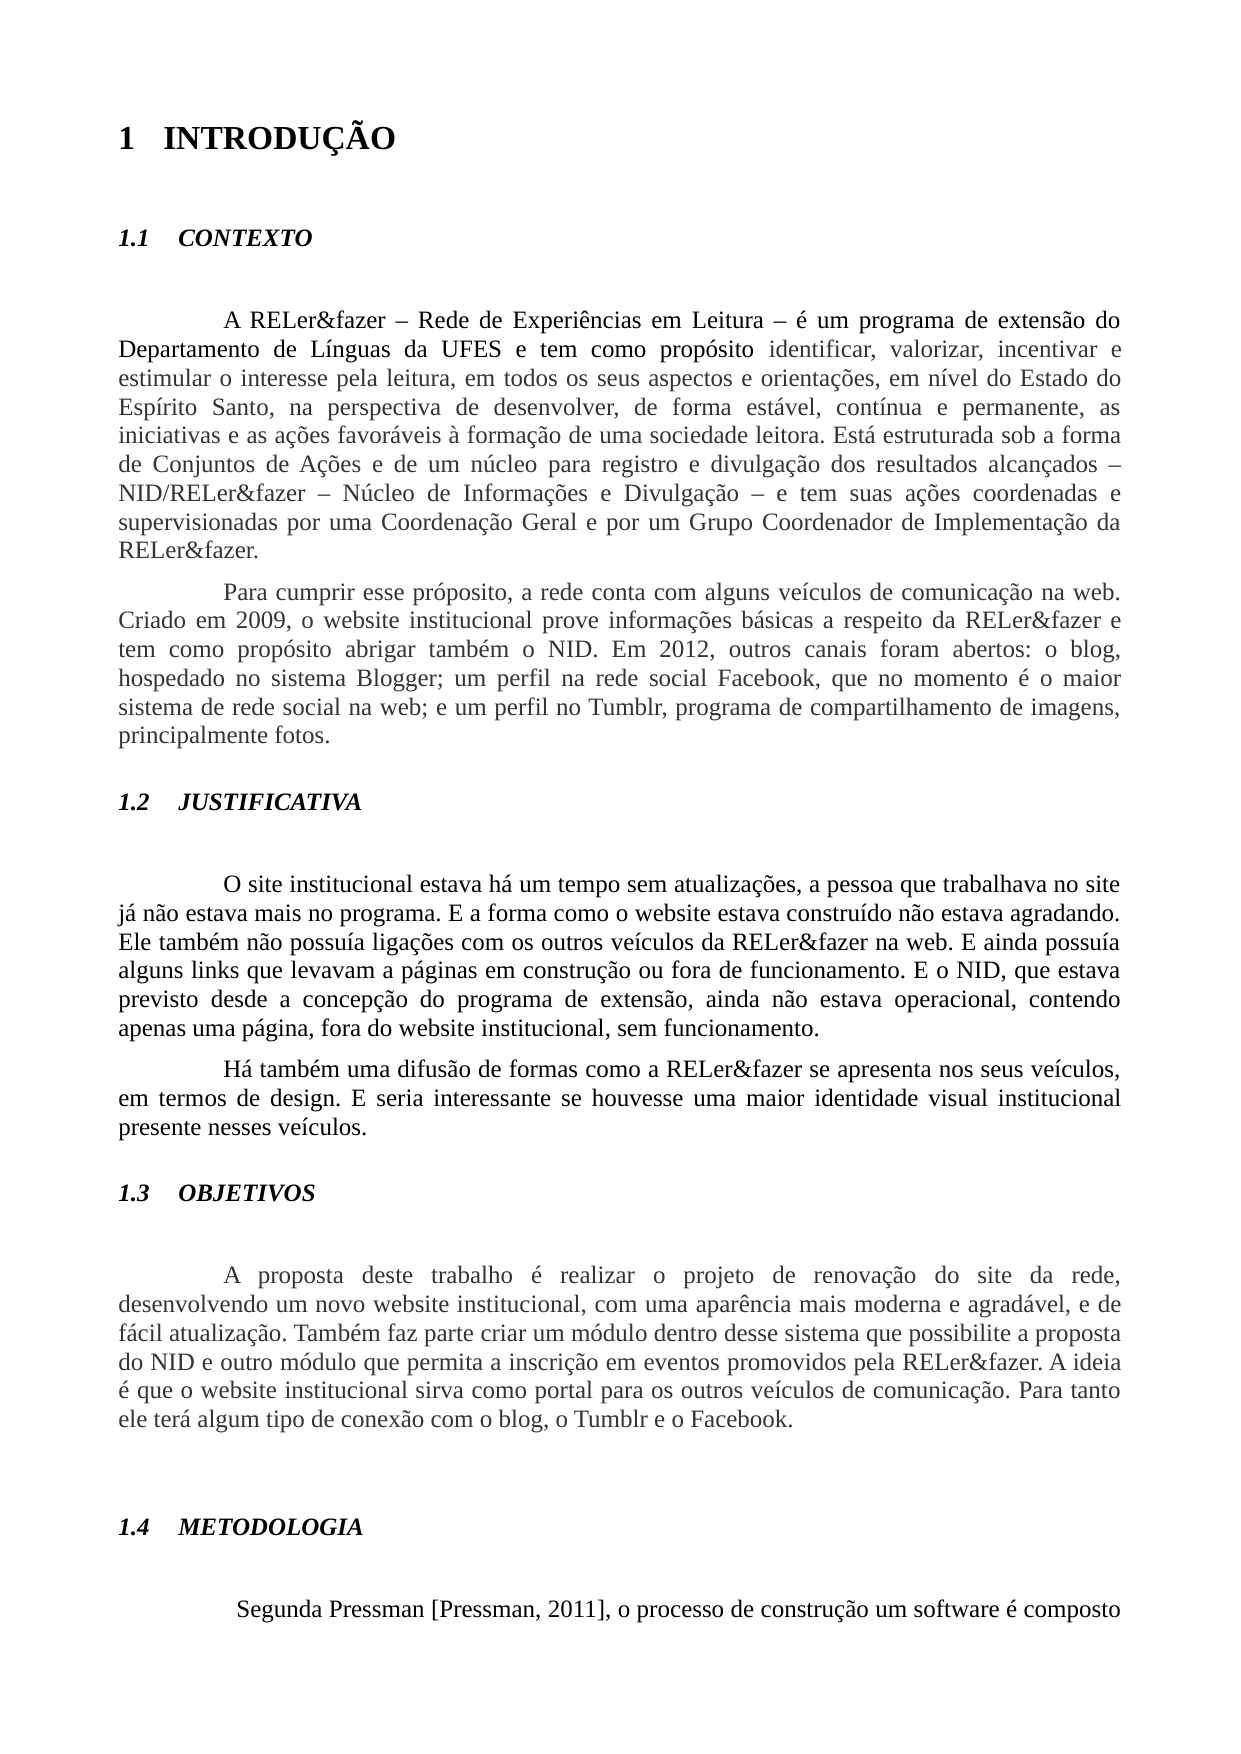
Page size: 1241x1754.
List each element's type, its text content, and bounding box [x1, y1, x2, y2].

subtitle CONTEXTO [118, 223, 1122, 252]
subtitle INTRODUÇÃO [118, 118, 1122, 157]
text Segunda Pressman [Pressman, 2011], o processo de construção um software é composto [118, 1594, 1122, 1623]
subtitle METODOLOGIA [118, 1512, 1122, 1541]
text Para cumprir esse próposito, a rede conta com alguns veículos de comunicação na web. Criado em 2009, o website institucional prove informações básicas a respeito da RELer&fazer e tem como propósito abrigar também o NID. Em 2012, outros canais foram abertos: o blog, hospedado no sistema Blogger; um perfil na rede social Facebook, que no momento é o maior sistema de rede social na web; e um perfil no Tumblr, programa de compartilhamento de imagens, principalmente fotos. [118, 577, 1122, 749]
text Há também uma difusão de formas como a RELer&fazer se apresenta nos seus veículos, em termos de design. E seria interessante se houvesse uma maior identidade visual institucional presente nesses veículos. [118, 1054, 1122, 1141]
text A RELer&fazer – Rede de Experiências em Leitura – é um programa de extensão do Departamento de Línguas da UFES e tem como propósito identificar, valorizar, incentivar e estimular o interesse pela leitura, em todos os seus aspectos e orientações, em nível do Estado do Espírito Santo, na perspectiva de desenvolver, de forma estável, contínua e permanente, as iniciativas e as ações favoráveis à formação de uma sociedade leitora. Está estruturada sob a forma de Conjuntos de Ações e de um núcleo para registro e divulgação dos resultados alcançados – NID/RELer&fazer – Núcleo de Informações e Divulgação – e tem suas ações coordenadas e supervisionadas por uma Coordenação Geral e por um Grupo Coordenador de Implementação da RELer&fazer. [118, 306, 1122, 564]
text A proposta deste trabalho é realizar o projeto de renovação do site da rede, desenvolvendo um novo website institucional, com uma aparência mais moderna e agradável, e de fácil atualização. Também faz parte criar um módulo dentro desse sistema que possibilite a proposta do NID e outro módulo que permita a inscrição em eventos promovidos pela RELer&fazer. A ideia é que o website institucional sirva como portal para os outros veículos de comunicação. Para tanto ele terá algum tipo de conexão com o blog, o Tumblr e o Facebook. [118, 1261, 1122, 1433]
subtitle JUSTIFICATIVA [118, 787, 1122, 816]
subtitle OBJETIVOS [118, 1178, 1122, 1207]
text O site institucional estava há um tempo sem atualizações, a pessoa que trabalhava no site já não estava mais no programa. E a forma como o website estava construído não estava agradando. Ele também não possuía ligações com os outros veículos da RELer&fazer na web. E ainda possuía alguns links que levavam a páginas em construção ou fora de funcionamento. E o NID, que estava previsto desde a concepção do programa de extensão, ainda não estava operacional, contendo apenas uma página, fora do website institucional, sem funcionamento. [118, 869, 1122, 1042]
